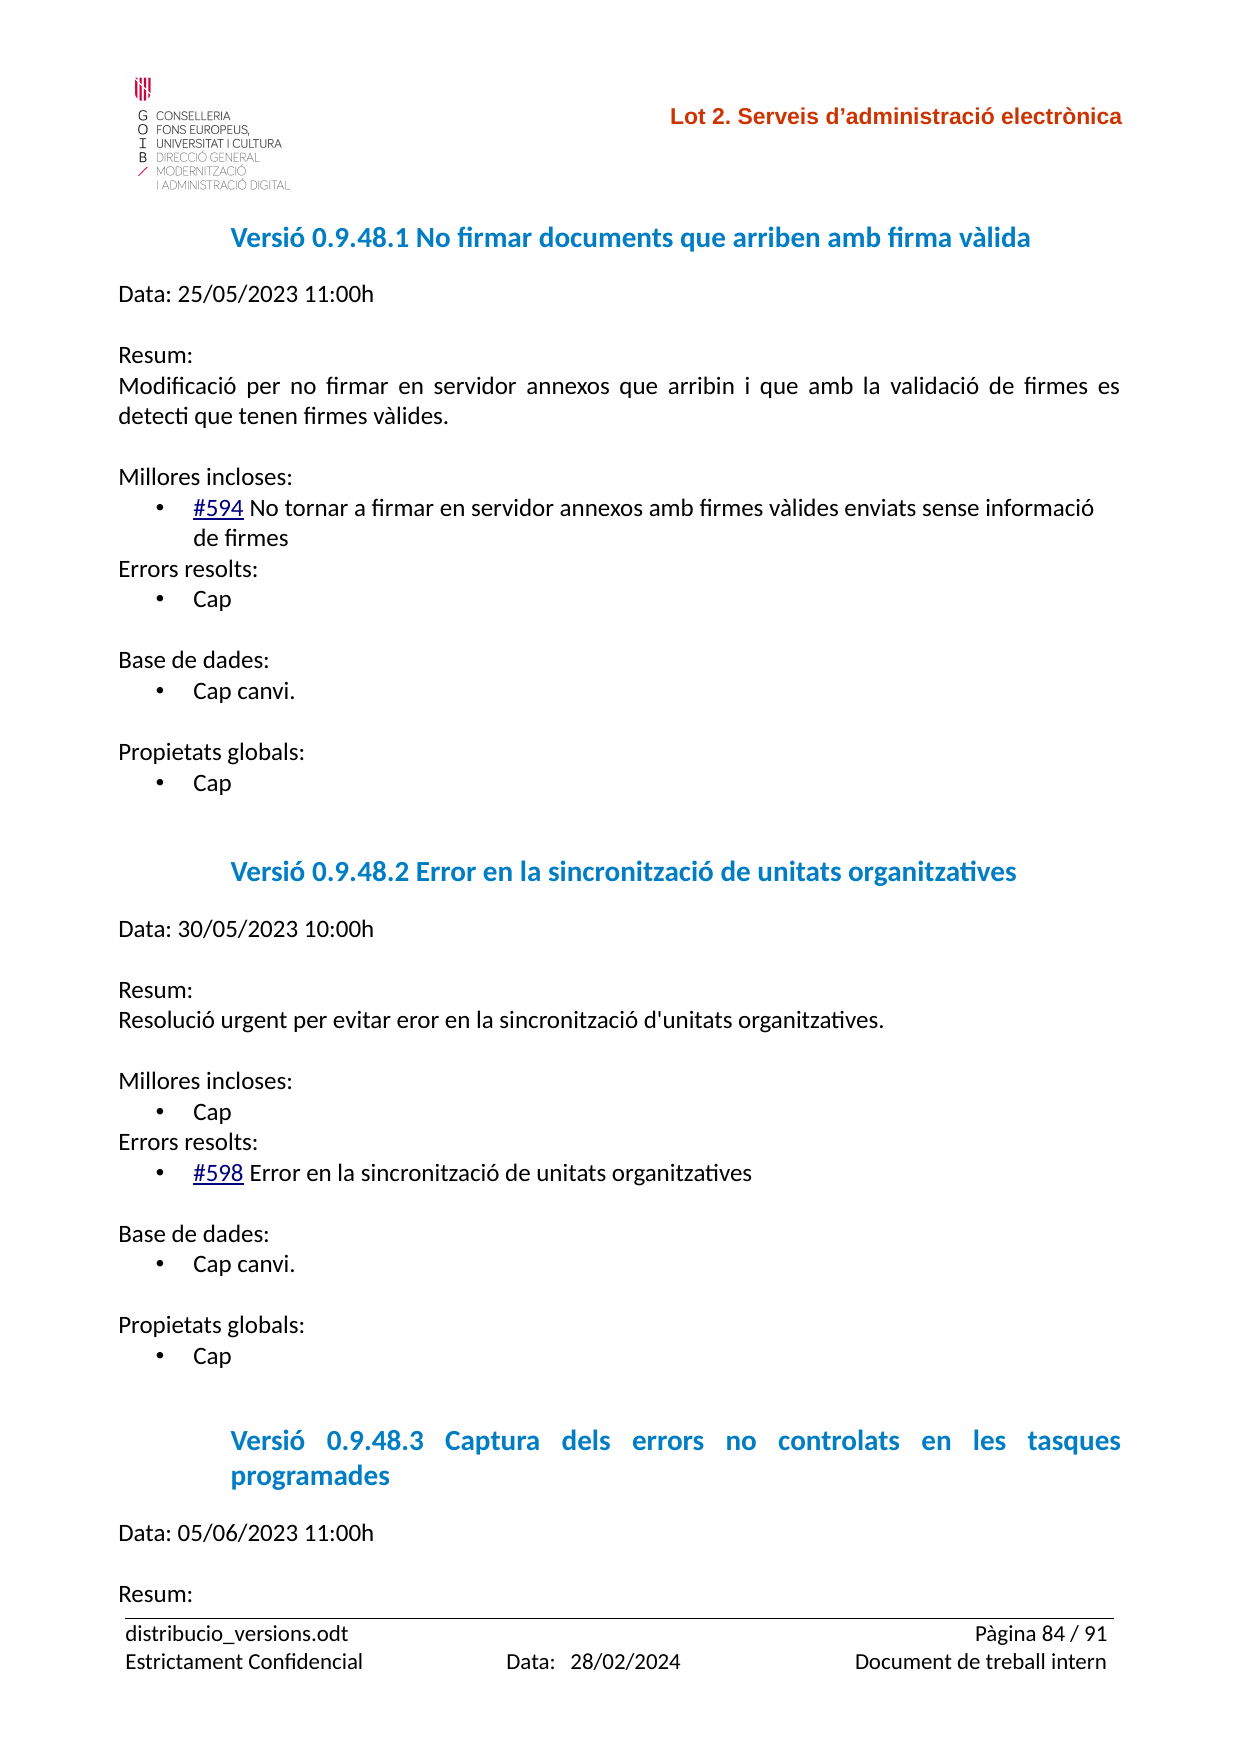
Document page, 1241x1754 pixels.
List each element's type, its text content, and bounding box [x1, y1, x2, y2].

subtitle Versió 0.9.48.2 Error en la sincronització de unitats organitzatives [153, 853, 1122, 889]
text Resolució urgent per evitar eror en la sincronització d'unitats organitzatives. [118, 1004, 1122, 1035]
text Resum: [118, 1578, 1122, 1608]
text Data: 25/05/2023 11:00h [118, 278, 1122, 309]
text Resum: [118, 974, 1122, 1004]
text Millores incloses: [118, 1065, 1122, 1096]
list #594 No tornar a firmar en servidor annexos amb firmes vàlides enviats sense informació de firmes [156, 492, 1122, 553]
list Cap [156, 584, 1122, 614]
list Cap [156, 1340, 1122, 1371]
text Propietats globals: [118, 736, 1122, 767]
list Cap canvi. [156, 675, 1122, 706]
text Modificació per no firmar en servidor annexos que arribin i que amb la validació de firmes es detecti que tenen firmes vàlides. [118, 370, 1122, 431]
list Cap [156, 1096, 1122, 1126]
text Resum: [118, 339, 1122, 370]
text Errors resolts: [118, 1126, 1122, 1157]
text Millores incloses: [118, 462, 1122, 492]
text Errors resolts: [118, 553, 1122, 584]
text Base de dades: [118, 1218, 1122, 1248]
text Data: 30/05/2023 10:00h [118, 913, 1122, 943]
picture [126, 70, 299, 197]
list Cap [156, 767, 1122, 797]
list #598 Error en la sincronització de unitats organitzatives [156, 1157, 1122, 1187]
list Cap canvi. [156, 1248, 1122, 1279]
text Propietats globals: [118, 1309, 1122, 1340]
subtitle Versió 0.9.48.3 Captura dels errors no controlats en les tasques programades [153, 1422, 1122, 1493]
text Base de dades: [118, 645, 1122, 675]
text Data: 05/06/2023 11:00h [118, 1517, 1122, 1547]
subtitle Versió 0.9.48.1 No firmar documents que arriben amb firma vàlida [153, 219, 1122, 255]
